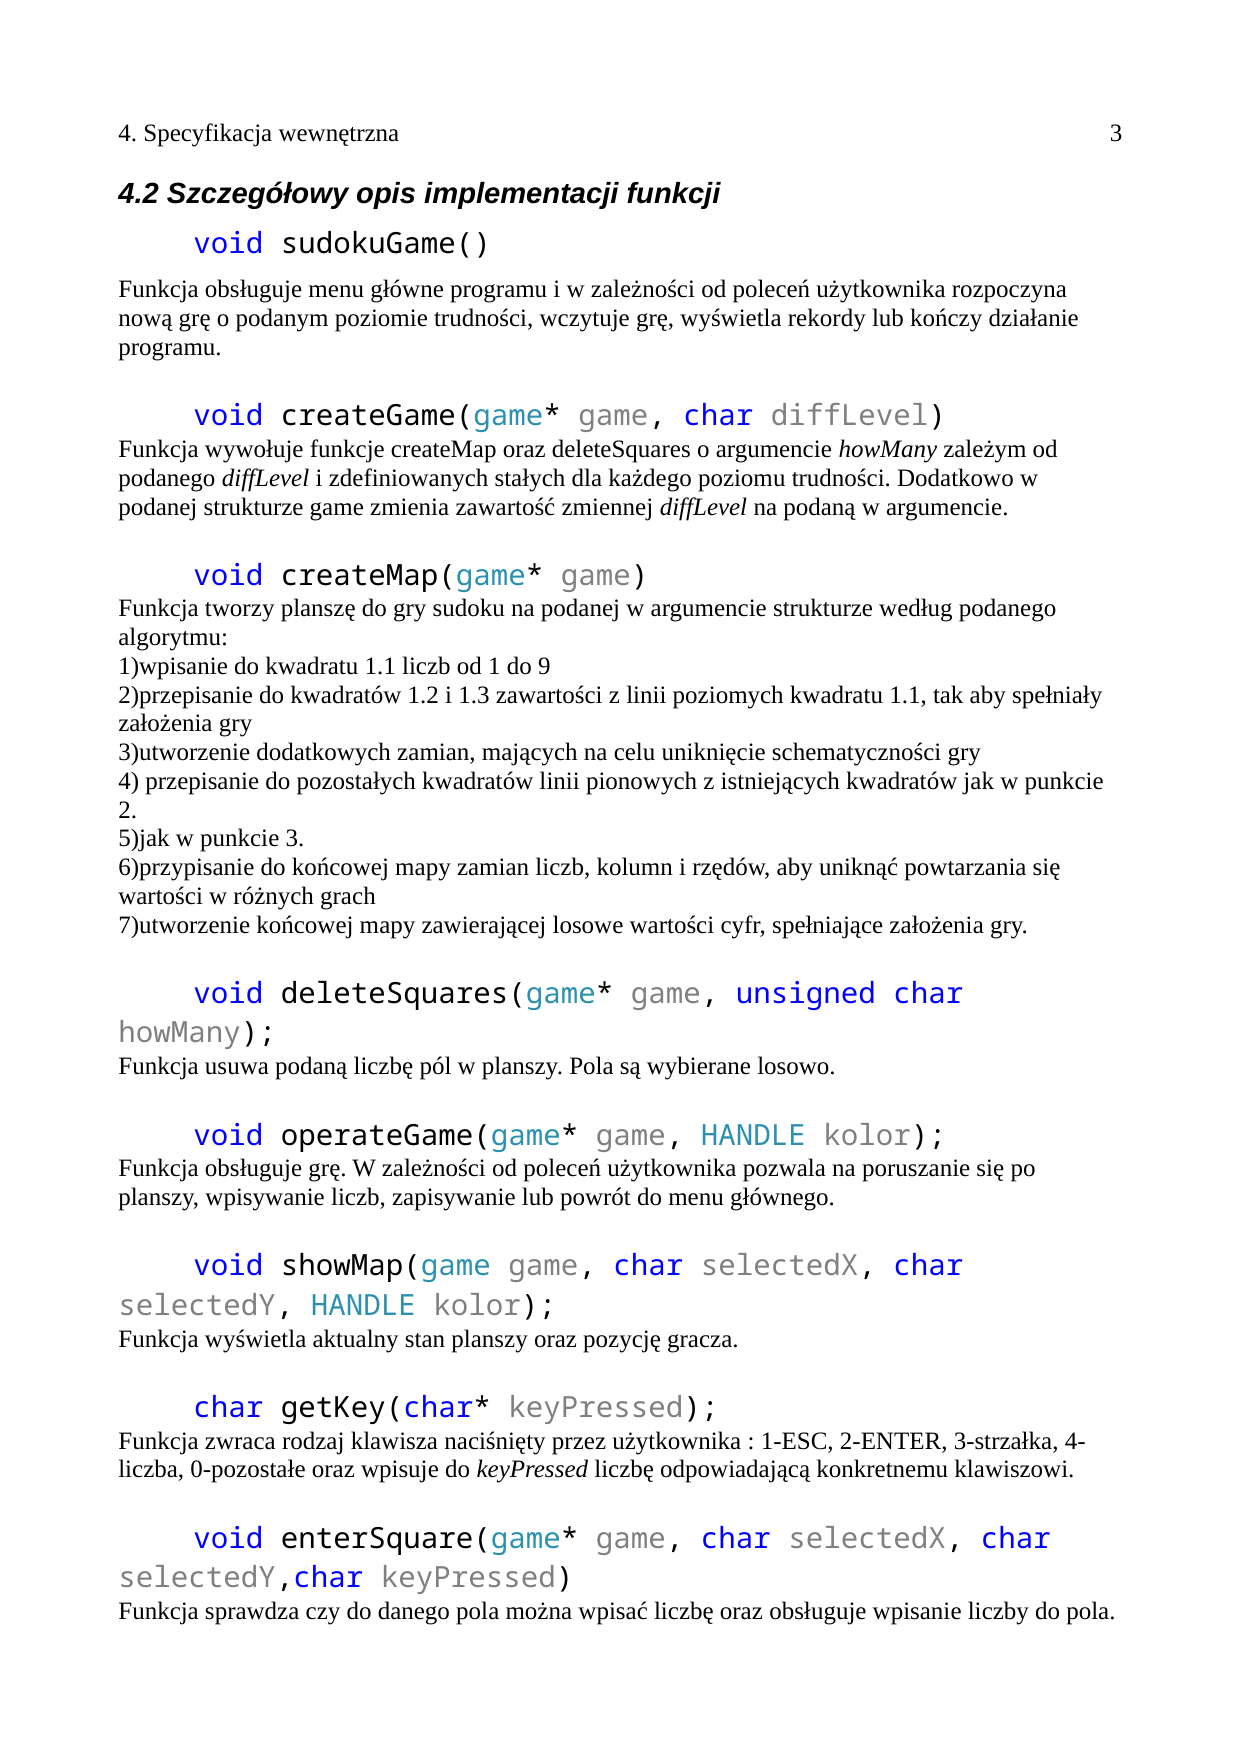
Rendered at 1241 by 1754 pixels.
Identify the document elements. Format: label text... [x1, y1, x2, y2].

subtitle 4.2 Szczegółowy opis implementacji funkcji [118, 176, 1122, 210]
text void createGame(game* game, char diffLevel) [118, 394, 1122, 434]
text Funkcja wywołuje funkcje createMap oraz deleteSquares o argumencie howMany zależym od podanego diffLevel i zdefiniowanych stałych dla każdego poziomu trudności. Dodatkowo w podanej strukturze game zmienia zawartość zmiennej diffLevel na podaną w argumencie. [118, 434, 1122, 520]
text Funkcja sprawdza czy do danego pola można wpisać liczbę oraz obsługuje wpisanie liczby do pola. [118, 1596, 1122, 1625]
text Funkcja obsługuje menu główne programu i w zależności od poleceń użytkownika rozpoczyna nową grę o podanym poziomie trudności, wczytuje grę, wyświetla rekordy lub kończy działanie programu. [118, 274, 1122, 361]
text 7)utworzenie końcowej mapy zawierającej losowe wartości cyfr, spełniające założenia gry. [118, 910, 1122, 938]
text void showMap(game game, char selectedX, char selectedY, HANDLE kolor); [118, 1244, 1122, 1324]
text void sudokuGame() [118, 222, 1122, 262]
text void createMap(game* game) [118, 554, 1122, 593]
text 4) przepisanie do pozostałych kwadratów linii pionowych z istniejących kwadratów jak w punkcie 2. [118, 766, 1122, 823]
text void operateGame(game* game, HANDLE kolor); [118, 1114, 1122, 1153]
text Funkcja obsługuje grę. W zależności od poleceń użytkownika pozwala na poruszanie się po planszy, wpisywanie liczb, zapisywanie lub powrót do menu głównego. [118, 1153, 1122, 1211]
text 5)jak w punkcie 3. [118, 823, 1122, 852]
text 6)przypisanie do końcowej mapy zamian liczb, kolumn i rzędów, aby uniknąć powtarzania się wartości w różnych grach [118, 852, 1122, 910]
text Funkcja usuwa podaną liczbę pól w planszy. Pola są wybierane losowo. [118, 1051, 1122, 1080]
text 3)utworzenie dodatkowych zamian, mających na celu uniknięcie schematyczności gry [118, 737, 1122, 766]
text Funkcja wyświetla aktualny stan planszy oraz pozycję gracza. [118, 1324, 1122, 1353]
text void deleteSquares(game* game, unsigned char howMany); [118, 972, 1122, 1051]
text void enterSquare(game* game, char selectedX, char selectedY,char keyPressed) [118, 1517, 1122, 1596]
text Funkcja tworzy planszę do gry sudoku na podanej w argumencie strukturze według podanego algorytmu: [118, 593, 1122, 651]
text Funkcja zwraca rodzaj klawisza naciśnięty przez użytkownika : 1-ESC, 2-ENTER, 3-strzałka, 4-liczba, 0-pozostałe oraz wpisuje do keyPressed liczbę odpowiadającą konkretnemu klawiszowi. [118, 1426, 1122, 1483]
text 2)przepisanie do kwadratów 1.2 i 1.3 zawartości z linii poziomych kwadratu 1.1, tak aby spełniały założenia gry [118, 680, 1122, 737]
text char getKey(char* keyPressed); [118, 1386, 1122, 1426]
text 1)wpisanie do kwadratu 1.1 liczb od 1 do 9 [118, 651, 1122, 680]
